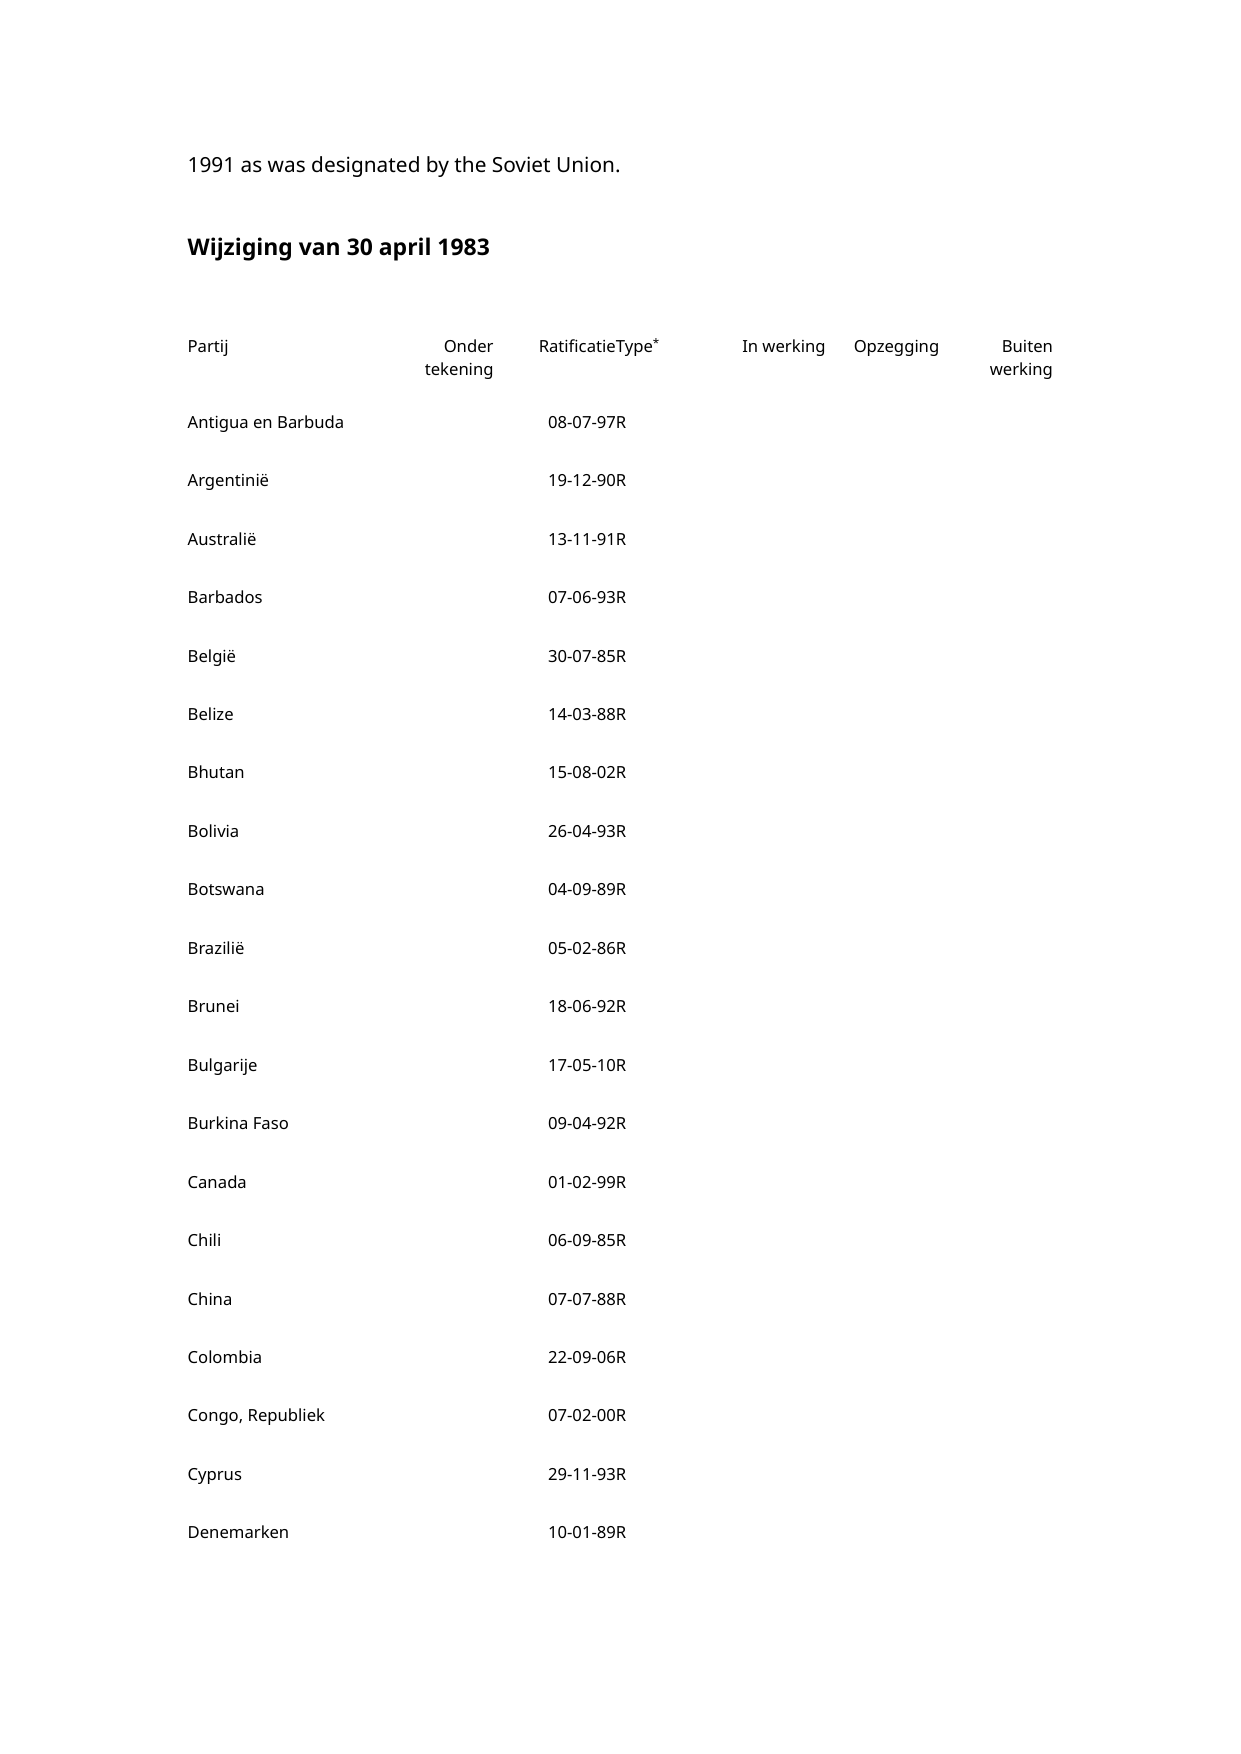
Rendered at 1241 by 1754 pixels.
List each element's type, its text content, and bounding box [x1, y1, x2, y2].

table_header Onder tekening [371, 335, 493, 411]
table_cell R [616, 1346, 703, 1404]
table_cell 15-08-02 [493, 761, 616, 819]
table_cell R [616, 528, 703, 586]
table_cell [939, 703, 1053, 761]
table_cell R [616, 936, 703, 995]
table_cell [825, 820, 939, 878]
table_cell 01-02-99 [493, 1170, 616, 1229]
table_cell 13-11-91 [493, 528, 616, 586]
table_cell [825, 995, 939, 1053]
table_cell [825, 1287, 939, 1346]
table_cell [703, 469, 825, 527]
table_cell [371, 528, 493, 586]
table_cell [939, 1112, 1053, 1170]
table_cell R [616, 820, 703, 878]
table_cell R [616, 411, 703, 469]
table_cell 08-07-97 [493, 411, 616, 469]
table_cell R [616, 1170, 703, 1229]
table_cell 04-09-89 [493, 878, 616, 936]
table_cell [371, 1287, 493, 1346]
table_cell [371, 878, 493, 936]
table_cell [939, 1287, 1053, 1346]
table_cell 07-07-88 [493, 1287, 616, 1346]
table_cell [939, 644, 1053, 703]
table_cell Chili [188, 1229, 371, 1287]
table_cell R [616, 995, 703, 1053]
table_cell [703, 995, 825, 1053]
table_cell Antigua en Barbuda [188, 411, 371, 469]
table_header In werking [703, 335, 825, 411]
subtitle Wijziging van 30 april 1983 [187, 231, 1053, 262]
table_cell 05-02-86 [493, 936, 616, 995]
table_cell Cyprus [188, 1463, 371, 1521]
table_cell [825, 1112, 939, 1170]
table_cell [371, 1170, 493, 1229]
table_cell [825, 1521, 939, 1579]
table_cell [825, 1346, 939, 1404]
table_cell [371, 586, 493, 644]
table_cell Denemarken [188, 1521, 371, 1579]
table_cell [825, 1229, 939, 1287]
table_cell [825, 1463, 939, 1521]
table_cell 19-12-90 [493, 469, 616, 527]
table_cell [371, 761, 493, 819]
table_cell [939, 1521, 1053, 1579]
table_cell [371, 995, 493, 1053]
table_cell [371, 1053, 493, 1112]
table_cell [939, 936, 1053, 995]
table_cell [703, 820, 825, 878]
table_cell [703, 1287, 825, 1346]
table_cell [703, 1463, 825, 1521]
table_cell [703, 644, 825, 703]
table_cell Belize [188, 703, 371, 761]
table_cell Congo, Republiek [188, 1404, 371, 1462]
table_cell [825, 761, 939, 819]
table_cell [703, 703, 825, 761]
table_cell [939, 995, 1053, 1053]
table_cell [939, 1170, 1053, 1229]
table_cell België [188, 644, 371, 703]
table_cell R [616, 1053, 703, 1112]
table_cell [939, 411, 1053, 469]
table_cell [825, 644, 939, 703]
table_cell [703, 761, 825, 819]
table_cell [825, 703, 939, 761]
table_cell [371, 936, 493, 995]
table_cell [939, 1053, 1053, 1112]
table_cell [703, 1170, 825, 1229]
table_cell [939, 469, 1053, 527]
table_cell 06-09-85 [493, 1229, 616, 1287]
table_cell R [616, 1229, 703, 1287]
table_cell [939, 878, 1053, 936]
table_cell Colombia [188, 1346, 371, 1404]
table_cell [825, 586, 939, 644]
table_cell Bhutan [188, 761, 371, 819]
table_cell [825, 528, 939, 586]
table_cell [371, 1346, 493, 1404]
table_cell R [616, 703, 703, 761]
table_cell Barbados [188, 586, 371, 644]
table_cell [703, 1521, 825, 1579]
table_cell [939, 1404, 1053, 1462]
table_cell Burkina Faso [188, 1112, 371, 1170]
table_cell R [616, 878, 703, 936]
table_cell R [616, 1521, 703, 1579]
table_cell R [616, 1404, 703, 1462]
table_cell [939, 586, 1053, 644]
table_cell [703, 1404, 825, 1462]
table_cell [939, 761, 1053, 819]
table_header Type* [616, 335, 703, 411]
table_cell [825, 878, 939, 936]
table_header Partij [188, 335, 371, 411]
table_cell [703, 1229, 825, 1287]
table_cell 30-07-85 [493, 644, 616, 703]
table_cell Argentinië [188, 469, 371, 527]
table_cell 22-09-06 [493, 1346, 616, 1404]
table_cell [371, 1463, 493, 1521]
table_cell [703, 586, 825, 644]
table_cell [939, 1229, 1053, 1287]
table_cell [939, 528, 1053, 586]
table_cell [371, 1521, 493, 1579]
table_cell [371, 1404, 493, 1462]
table_cell Brazilië [188, 936, 371, 995]
table_cell [825, 411, 939, 469]
table_cell R [616, 586, 703, 644]
table_cell [703, 528, 825, 586]
table_cell 07-02-00 [493, 1404, 616, 1462]
table_cell [939, 1463, 1053, 1521]
table_cell [703, 1053, 825, 1112]
table_header Ratificatie [493, 335, 616, 411]
table_cell Australië [188, 528, 371, 586]
text 1991 as was designated by the Soviet Union. [187, 150, 1053, 178]
table_cell R [616, 1112, 703, 1170]
table_cell 26-04-93 [493, 820, 616, 878]
table_cell Bolivia [188, 820, 371, 878]
table_cell 17-05-10 [493, 1053, 616, 1112]
table_header Buiten werking [939, 335, 1053, 411]
table_cell [371, 1229, 493, 1287]
table_cell Bulgarije [188, 1053, 371, 1112]
table_cell 09-04-92 [493, 1112, 616, 1170]
table_cell [825, 469, 939, 527]
table_header Opzegging [825, 335, 939, 411]
table_cell [703, 1346, 825, 1404]
table_cell [371, 1112, 493, 1170]
table_cell Botswana [188, 878, 371, 936]
table_cell 14-03-88 [493, 703, 616, 761]
table_cell [371, 411, 493, 469]
table_cell R [616, 1463, 703, 1521]
table_cell 10-01-89 [493, 1521, 616, 1579]
table_cell 29-11-93 [493, 1463, 616, 1521]
table_cell [703, 411, 825, 469]
table_cell [371, 469, 493, 527]
table_cell [825, 936, 939, 995]
table_cell Canada [188, 1170, 371, 1229]
table_cell R [616, 644, 703, 703]
table_cell [703, 936, 825, 995]
table_cell [371, 820, 493, 878]
table_cell 18-06-92 [493, 995, 616, 1053]
table_cell R [616, 761, 703, 819]
table_cell [371, 703, 493, 761]
table_cell [939, 1346, 1053, 1404]
table_cell [371, 644, 493, 703]
table_cell 07-06-93 [493, 586, 616, 644]
table_cell [703, 1112, 825, 1170]
table_cell China [188, 1287, 371, 1346]
table_cell [825, 1170, 939, 1229]
table_cell [825, 1053, 939, 1112]
table_cell R [616, 1287, 703, 1346]
table_cell [825, 1404, 939, 1462]
table_cell R [616, 469, 703, 527]
table_cell Brunei [188, 995, 371, 1053]
table_cell [939, 820, 1053, 878]
table_cell [703, 878, 825, 936]
